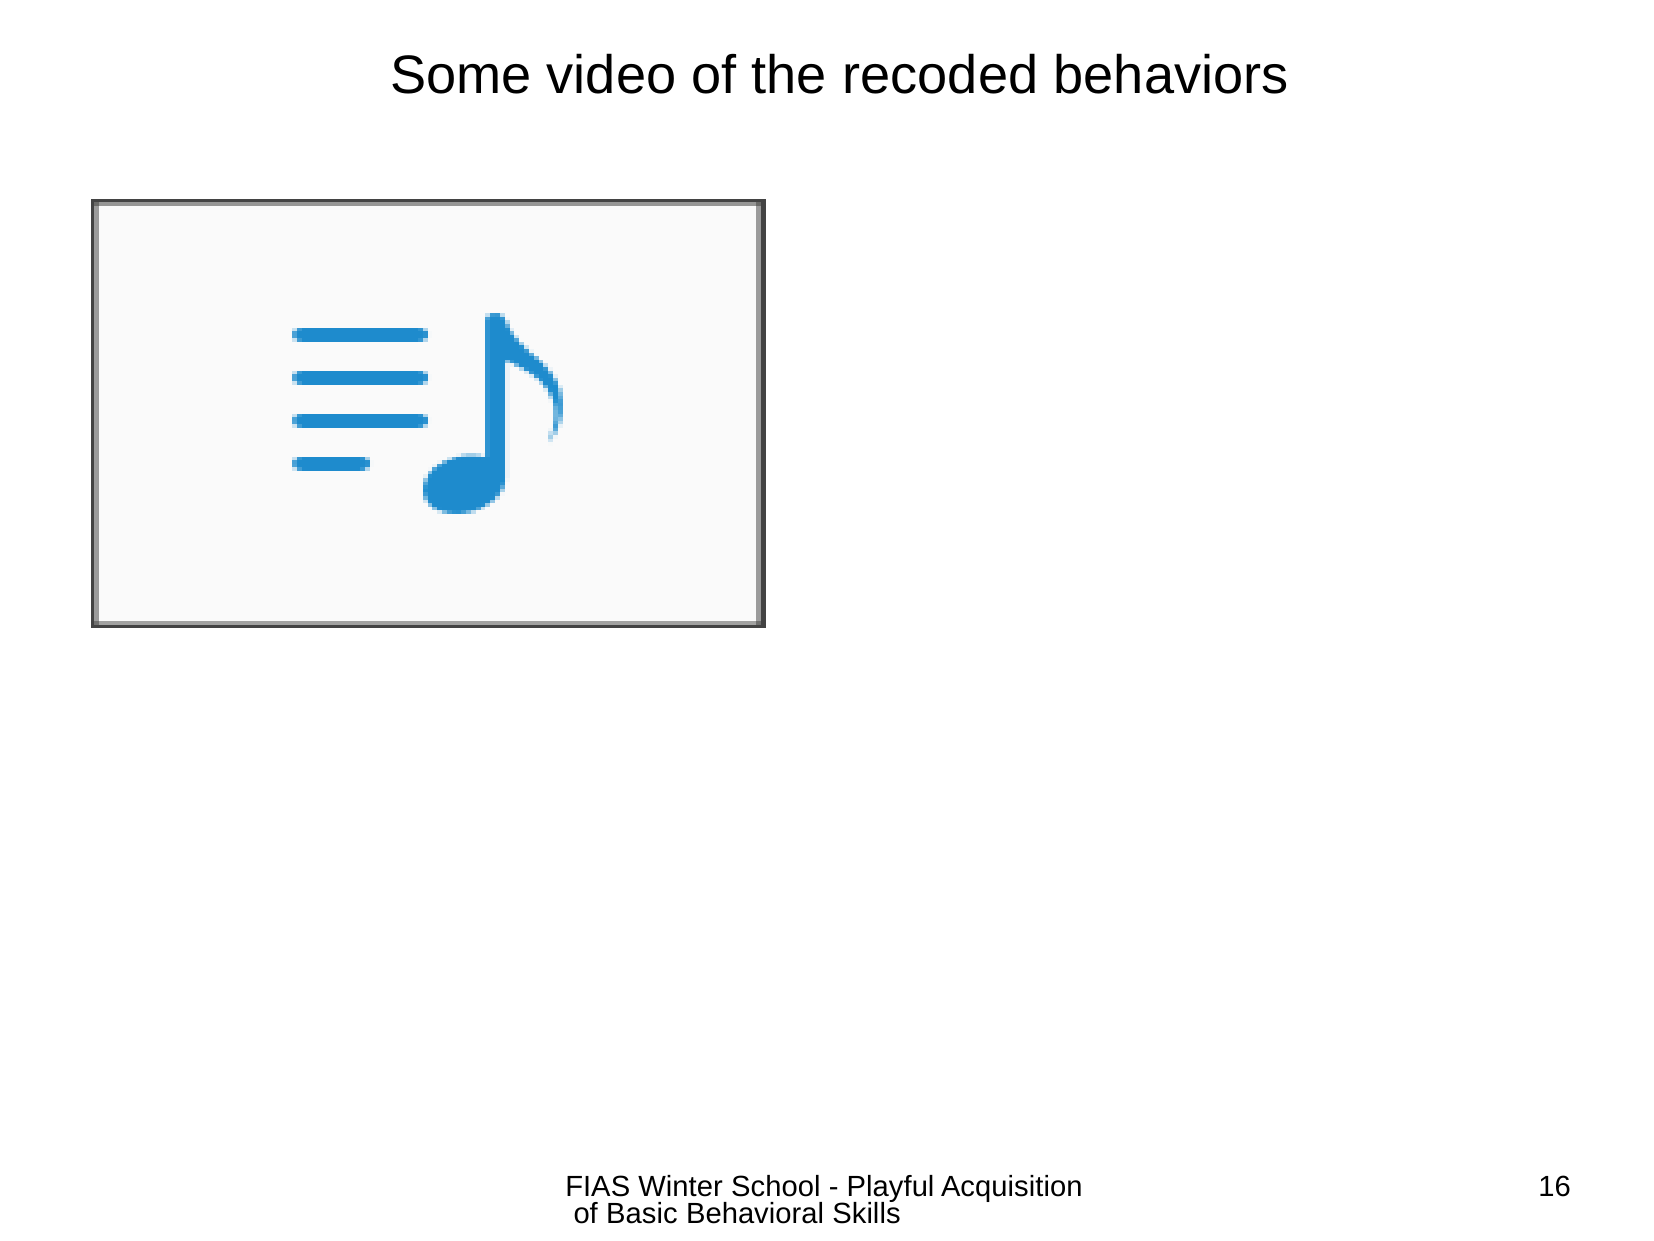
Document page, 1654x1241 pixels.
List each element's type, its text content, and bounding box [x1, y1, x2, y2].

text_box [90, 198, 767, 630]
text_box Some video of the recoded behaviors [120, 35, 1561, 115]
